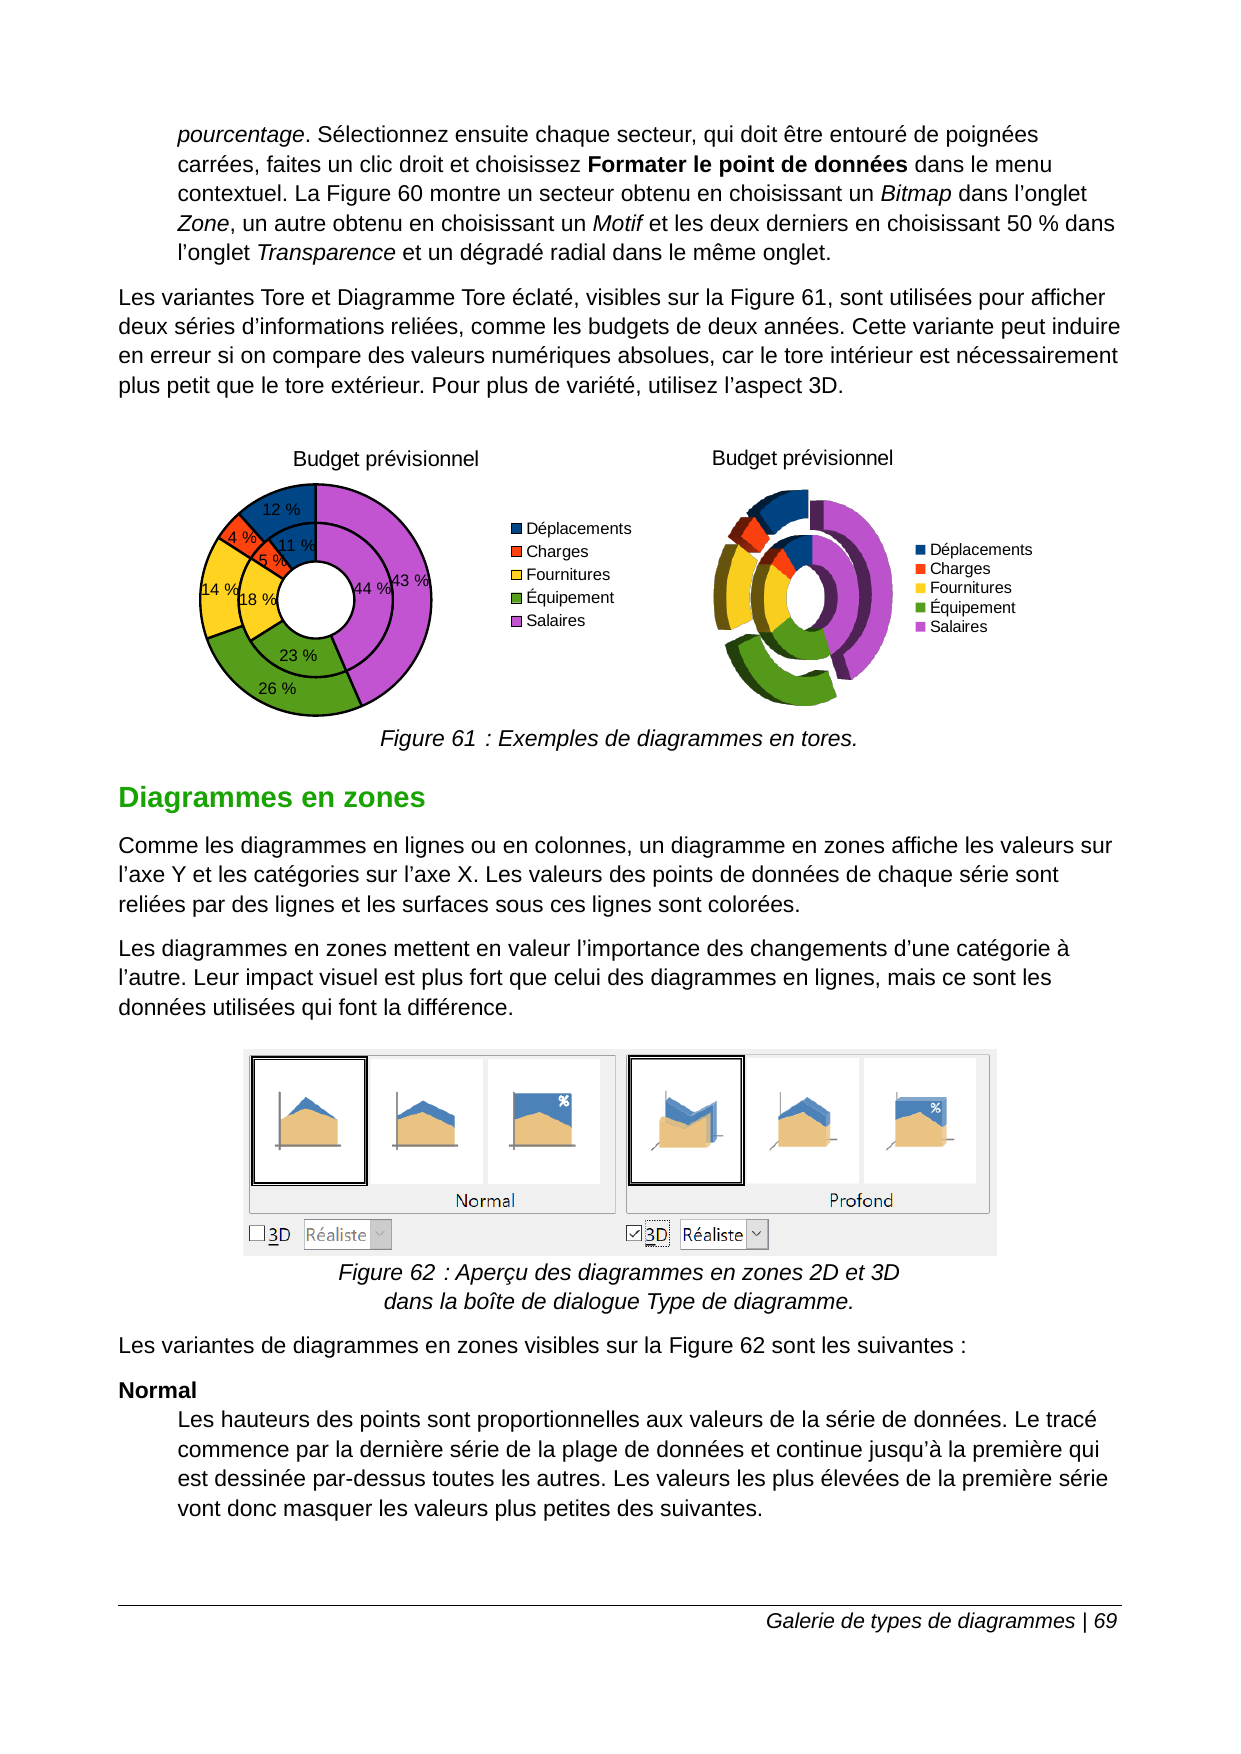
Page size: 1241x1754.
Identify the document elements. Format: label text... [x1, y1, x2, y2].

text Les variantes Tore et Diagramme Tore éclaté, visibles sur la Figure 61, sont utilisées pour afficher deux séries d’informations reliées, comme les budgets de deux années. Cette variante peut induire en erreur si on compare des valeurs numériques absolues, car le tore intérieur est nécessairement plus petit que le tore extérieur. Pour plus de variété, utilisez l’aspect 3D. [118, 280, 1122, 398]
subtitle Normal [118, 1373, 1122, 1403]
subtitle Diagrammes en zones [118, 781, 1122, 814]
text Les variantes de diagrammes en zones visibles sur la Figure 62 sont les suivantes : [118, 1329, 1122, 1359]
list Les hauteurs des points sont proportionnelles aux valeurs de la série de données. Le tracé commence par la dernière série de la plage de données et continue jusqu’à la première qui est dessinée par-dessus toutes les autres. Les valeurs les plus élevées de la première série vont donc masquer les valeurs plus petites des suivantes. [177, 1403, 1122, 1521]
text Comme les diagrammes en lignes ou en colonnes, un diagramme en zones affiche les valeurs sur l’axe Y et les catégories sur l’axe X. Les valeurs des points de données de chaque série sont reliées par des lignes et les surfaces sous ces lignes sont colorées. [118, 829, 1122, 917]
list pourcentage. Sélectionnez ensuite chaque secteur, qui doit être entouré de poignées carrées, faites un clic droit et choisissez Formater le point de données dans le menu contextuel. La Figure 60 montre un secteur obtenu en choisissant un Bitmap dans l’onglet Zone, un autre obtenu en choisissant un Motif et les deux derniers en choisissant 50 % dans l’onglet Transparence et un dégradé radial dans le même onglet. [177, 118, 1122, 266]
text Figure 62 : Aperçu des diagrammes en zones 2D et 3D dans la boîte de dialogue Type de diagramme. [118, 1256, 1122, 1314]
text Figure 61 : Exemples de diagrammes en tores. [118, 722, 1122, 751]
text Les diagrammes en zones mettent en valeur l’importance des changements d’une catégorie à l’autre. Leur impact visuel est plus fort que celui des diagrammes en lignes, mais ce sont les données utilisées qui font la différence. [118, 932, 1122, 1020]
picture [243, 1049, 997, 1256]
